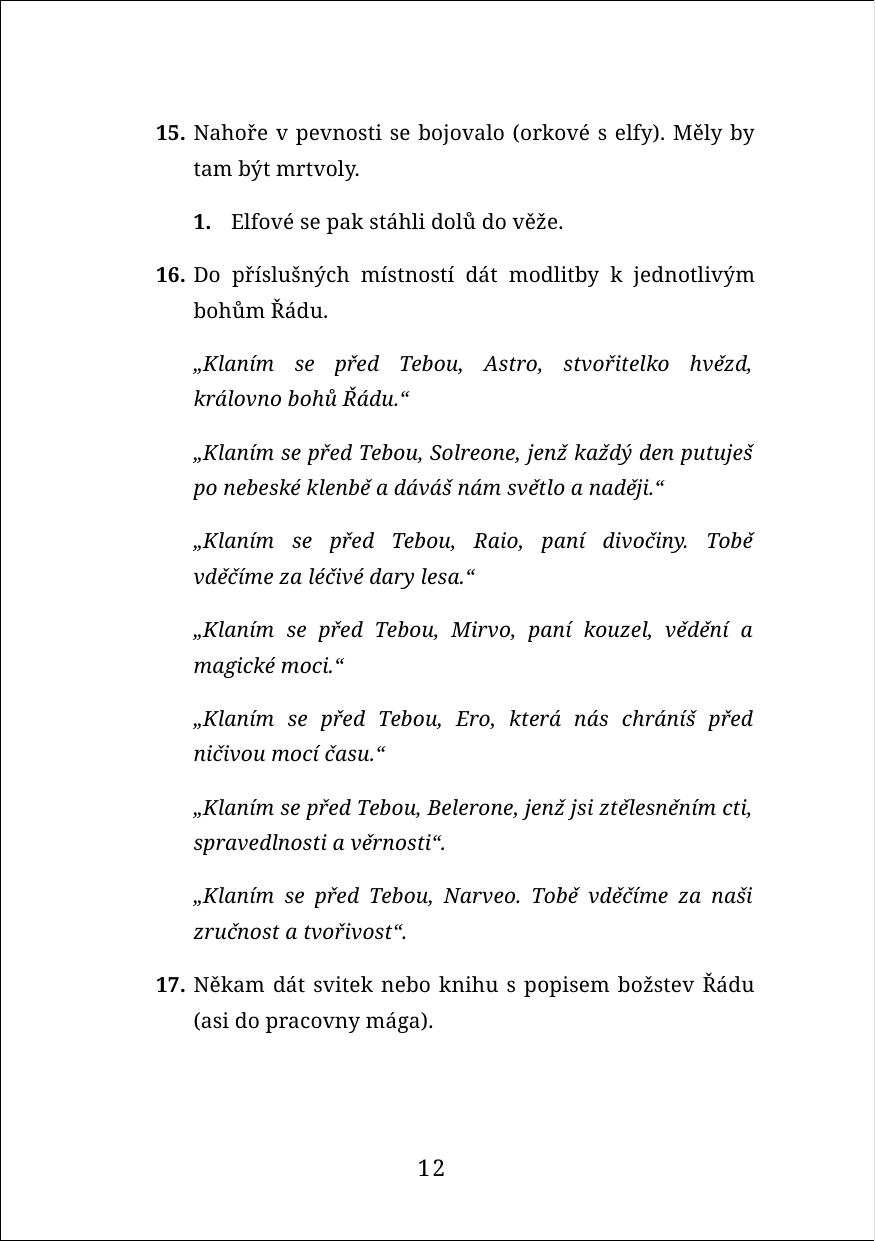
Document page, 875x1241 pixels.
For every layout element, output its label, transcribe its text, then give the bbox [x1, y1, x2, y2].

list „Klaním se před Tebou, Astro, stvořitelko hvězd, královno bohů Řádu.“ [156, 349, 756, 413]
list „Klaním se před Tebou, Belerone, jenž jsi ztělesněním cti, spravedlnosti a věrnosti“. [156, 793, 756, 857]
list Do příslušných místností dát modlitby k jednotlivým bohům Řádu. [156, 260, 756, 324]
list „Klaním se před Tebou, Solreone, jenž každý den putuješ po nebeské klenbě a dáváš nám světlo a naději.“ [156, 438, 756, 502]
list Nahoře v pevnosti se bojovalo (orkové s elfy). Měly by tam být mrtvoly. [156, 118, 756, 182]
list Někam dát svitek nebo knihu s popisem božstev Řádu (asi do pracovny mága). [156, 970, 756, 1034]
list „Klaním se před Tebou, Narveo. Tobě vděčíme za naši zručnost a tvořivost“. [156, 881, 756, 945]
list „Klaním se před Tebou, Raio, paní divočiny. Tobě vděčíme za léčivé dary lesa.“ [156, 526, 756, 590]
list „Klaním se před Tebou, Ero, která nás chráníš před ničivou mocí času.“ [156, 704, 756, 768]
list Elfové se pak stáhli dolů do věže. [193, 207, 756, 235]
list „Klaním se před Tebou, Mirvo, paní kouzel, vědění a magické moci.“ [156, 615, 756, 679]
